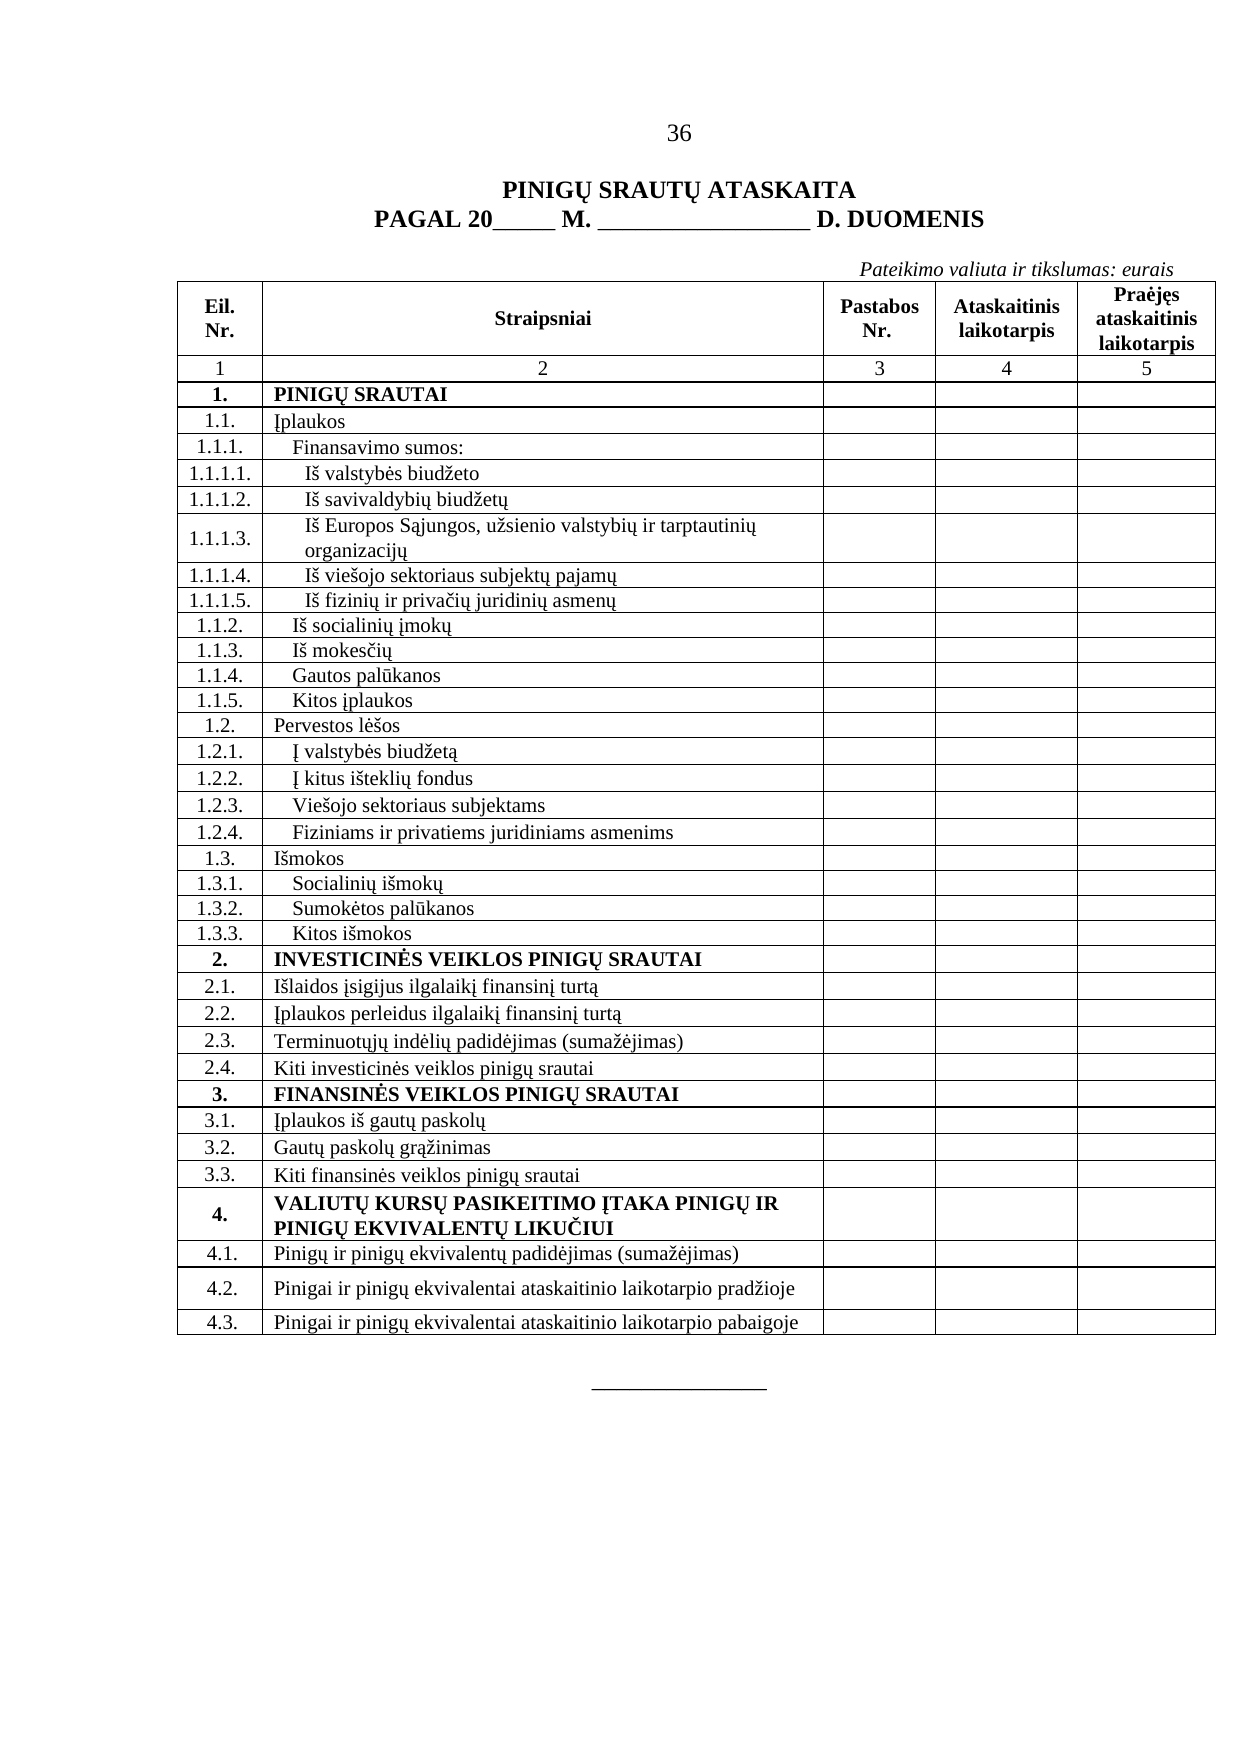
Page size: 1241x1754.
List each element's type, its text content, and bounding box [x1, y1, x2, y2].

table_cell Kiti investicinės veiklos pinigų srautai [263, 1054, 823, 1079]
table_cell [936, 638, 1077, 662]
table_cell [824, 1310, 935, 1334]
table_cell VALIUTŲ KURSŲ PASIKEITIMO ĮTAKA PINIGŲ IR PINIGŲ EKVIVALENTŲ LIKUČIUI [263, 1188, 823, 1239]
table_cell [1078, 713, 1215, 737]
table_cell 1.1.4. [178, 663, 262, 687]
table_cell [1078, 514, 1215, 562]
table_cell [936, 765, 1077, 791]
table_cell Sumokėtos palūkanos [263, 896, 823, 920]
table_cell INVESTICINĖS VEIKLOS PINIGŲ SRAUTAI [263, 946, 823, 972]
table_cell [936, 688, 1077, 712]
table_cell [824, 846, 935, 870]
table_cell 1.2.1. [178, 738, 262, 764]
table_cell 2.2. [178, 1000, 262, 1026]
table_cell [1078, 846, 1215, 870]
table_cell Finansavimo sumos: [263, 434, 823, 459]
table_cell [1078, 663, 1215, 687]
table_cell [936, 1161, 1077, 1187]
table_cell Kiti finansinės veiklos pinigų srautai [263, 1161, 823, 1187]
table_header Eil. Nr. [178, 282, 262, 354]
table_cell Iš viešojo sektoriaus subjektų pajamų [263, 563, 823, 587]
table_cell [1078, 1134, 1215, 1160]
table_cell [1078, 460, 1215, 486]
table_cell [824, 563, 935, 587]
table_cell Įplaukos perleidus ilgalaikį finansinį turtą [263, 1000, 823, 1026]
table_cell [936, 1000, 1077, 1026]
table_cell [936, 563, 1077, 587]
table_cell [824, 434, 935, 459]
text ______________ [177, 1364, 1181, 1392]
table_cell [1078, 1054, 1215, 1079]
table_cell [936, 946, 1077, 972]
table_cell [824, 1108, 935, 1133]
table_cell 3.3. [178, 1161, 262, 1187]
table_cell [824, 973, 935, 999]
table_cell [824, 1054, 935, 1079]
table_cell Išlaidos įsigijus ilgalaikį finansinį turtą [263, 973, 823, 999]
table_cell [824, 613, 935, 637]
table_cell Kitos išmokos [263, 921, 823, 945]
table_cell Terminuotųjų indėlių padidėjimas (sumažėjimas) [263, 1027, 823, 1053]
table_cell 1.3.3. [178, 921, 262, 945]
table_cell [824, 871, 935, 895]
table_cell [824, 1134, 935, 1160]
table_cell [936, 434, 1077, 459]
table_cell Iš Europos Sąjungos, užsienio valstybių ir tarptautinių organizacijų [263, 514, 823, 562]
table_cell Į kitus išteklių fondus [263, 765, 823, 791]
table_cell Į valstybės biudžetą [263, 738, 823, 764]
table_cell [824, 896, 935, 920]
table_cell 3.1. [178, 1108, 262, 1133]
table_cell 1.1.1.4. [178, 563, 262, 587]
table_cell [1078, 819, 1215, 845]
table_cell Įplaukos [263, 408, 823, 433]
table_cell [936, 1027, 1077, 1053]
table_cell 1.1.1.2. [178, 487, 262, 512]
table_cell [936, 1310, 1077, 1334]
table_cell [936, 1268, 1077, 1309]
table_cell Gautų paskolų grąžinimas [263, 1134, 823, 1160]
table_cell 1.2. [178, 713, 262, 737]
table_cell 1.1. [178, 408, 262, 433]
table_cell 4.3. [178, 1310, 262, 1334]
table_cell 5 [1078, 356, 1215, 381]
table_cell [824, 819, 935, 845]
table_cell 1. [178, 383, 262, 406]
table_cell 4.1. [178, 1241, 262, 1266]
table_cell 1 [178, 356, 262, 381]
table_cell [1078, 383, 1215, 406]
table_cell [824, 638, 935, 662]
table_header Pastabos Nr. [824, 282, 935, 354]
table_cell [936, 1081, 1077, 1106]
table_cell [1078, 792, 1215, 818]
table_cell [824, 408, 935, 433]
table_cell [936, 1108, 1077, 1133]
table_cell [1078, 946, 1215, 972]
table_cell [824, 1268, 935, 1309]
table_cell 2.3. [178, 1027, 262, 1053]
table_cell Kitos įplaukos [263, 688, 823, 712]
table_cell 4.2. [178, 1268, 262, 1309]
table_cell 1.1.3. [178, 638, 262, 662]
table_cell Pinigų ir pinigų ekvivalentų padidėjimas (sumažėjimas) [263, 1241, 823, 1266]
table_cell [1078, 688, 1215, 712]
table_cell [1078, 1188, 1215, 1239]
table_cell [1078, 896, 1215, 920]
table_cell [1078, 434, 1215, 459]
table_cell [1078, 1241, 1215, 1266]
table_cell 1.2.4. [178, 819, 262, 845]
table_header Straipsniai [263, 282, 823, 354]
table_cell [824, 514, 935, 562]
table_cell [936, 846, 1077, 870]
table_cell [824, 588, 935, 612]
table_cell [824, 1188, 935, 1239]
table_cell [936, 514, 1077, 562]
table_cell Iš valstybės biudžeto [263, 460, 823, 486]
table_cell 1.3.2. [178, 896, 262, 920]
table_cell 1.3.1. [178, 871, 262, 895]
table_cell Pinigai ir pinigų ekvivalentai ataskaitinio laikotarpio pradžioje [263, 1268, 823, 1309]
table_cell 3 [824, 356, 935, 381]
table_cell [936, 921, 1077, 945]
table_cell [824, 765, 935, 791]
table_cell Gautos palūkanos [263, 663, 823, 687]
table_cell [1078, 563, 1215, 587]
table_cell [824, 1081, 935, 1106]
table_cell Socialinių išmokų [263, 871, 823, 895]
table_cell [824, 487, 935, 512]
table_cell [936, 663, 1077, 687]
table_cell FINANSINĖS VEIKLOS PINIGŲ SRAUTAI [263, 1081, 823, 1106]
table_cell 4 [936, 356, 1077, 381]
table_cell [936, 383, 1077, 406]
text PINIGŲ SRAUTŲ ATASKAITA [177, 176, 1181, 204]
table_cell Iš fizinių ir privačių juridinių asmenų [263, 588, 823, 612]
table_cell 1.1.1.3. [178, 514, 262, 562]
table_cell [1078, 408, 1215, 433]
table_cell [1078, 1027, 1215, 1053]
table_cell [1078, 1000, 1215, 1026]
table_cell Viešojo sektoriaus subjektams [263, 792, 823, 818]
table_cell Iš mokesčių [263, 638, 823, 662]
table_cell [824, 921, 935, 945]
table_cell [936, 896, 1077, 920]
table_cell Iš socialinių įmokų [263, 613, 823, 637]
table_header Ataskaitinis laikotarpis [936, 282, 1077, 354]
table_cell [936, 973, 1077, 999]
table_cell 3. [178, 1081, 262, 1106]
table_cell 2.4. [178, 1054, 262, 1079]
table_cell 1.2.3. [178, 792, 262, 818]
table_cell 4. [178, 1188, 262, 1239]
table_cell [1078, 921, 1215, 945]
table_cell [824, 663, 935, 687]
table_cell [824, 792, 935, 818]
table_cell [824, 738, 935, 764]
text PAGAL 20_____ M. _________________ D. DUOMENIS [177, 204, 1181, 233]
table_cell [936, 792, 1077, 818]
table_cell [824, 1027, 935, 1053]
table_cell [936, 1241, 1077, 1266]
table_cell [936, 1188, 1077, 1239]
table_cell [824, 946, 935, 972]
table_cell [1078, 1310, 1215, 1334]
table_cell [936, 613, 1077, 637]
table_cell 1.1.1.5. [178, 588, 262, 612]
table_cell [1078, 638, 1215, 662]
table_cell [1078, 973, 1215, 999]
table_cell [936, 871, 1077, 895]
table_cell [936, 588, 1077, 612]
table_cell [936, 738, 1077, 764]
table_cell [1078, 738, 1215, 764]
table_cell [824, 460, 935, 486]
table_cell Pinigai ir pinigų ekvivalentai ataskaitinio laikotarpio pabaigoje [263, 1310, 823, 1334]
table_cell 1.1.1. [178, 434, 262, 459]
text Pateikimo valiuta ir tikslumas: eurais [177, 257, 1181, 281]
table_cell [936, 460, 1077, 486]
table_cell 1.1.5. [178, 688, 262, 712]
table_cell [1078, 1081, 1215, 1106]
table_cell [936, 487, 1077, 512]
table_cell Pervestos lėšos [263, 713, 823, 737]
table_cell [1078, 1268, 1215, 1309]
table_cell [1078, 1108, 1215, 1133]
table_cell 2.1. [178, 973, 262, 999]
table_cell 1.1.2. [178, 613, 262, 637]
table_header Praėjęs ataskaitinis laikotarpis [1078, 282, 1215, 354]
table_cell [936, 1054, 1077, 1079]
table_cell 2. [178, 946, 262, 972]
table_cell [1078, 765, 1215, 791]
table_cell [824, 688, 935, 712]
table_cell 2 [263, 356, 823, 381]
table_cell [936, 819, 1077, 845]
table_cell [824, 1161, 935, 1187]
table_cell Išmokos [263, 846, 823, 870]
table_cell 1.1.1.1. [178, 460, 262, 486]
table_cell [824, 383, 935, 406]
table_cell [824, 1241, 935, 1266]
table_cell [1078, 1161, 1215, 1187]
table_cell Fiziniams ir privatiems juridiniams asmenims [263, 819, 823, 845]
table_cell 1.2.2. [178, 765, 262, 791]
table_cell Iš savivaldybių biudžetų [263, 487, 823, 512]
table_cell [1078, 487, 1215, 512]
table_cell [824, 713, 935, 737]
table_cell [1078, 588, 1215, 612]
table_cell 1.3. [178, 846, 262, 870]
table_cell [1078, 871, 1215, 895]
table_cell PINIGŲ SRAUTAI [263, 383, 823, 406]
table_cell 3.2. [178, 1134, 262, 1160]
table_cell [936, 713, 1077, 737]
table_cell [1078, 613, 1215, 637]
table_cell [936, 408, 1077, 433]
table_cell Įplaukos iš gautų paskolų [263, 1108, 823, 1133]
table_cell [936, 1134, 1077, 1160]
table_cell [824, 1000, 935, 1026]
